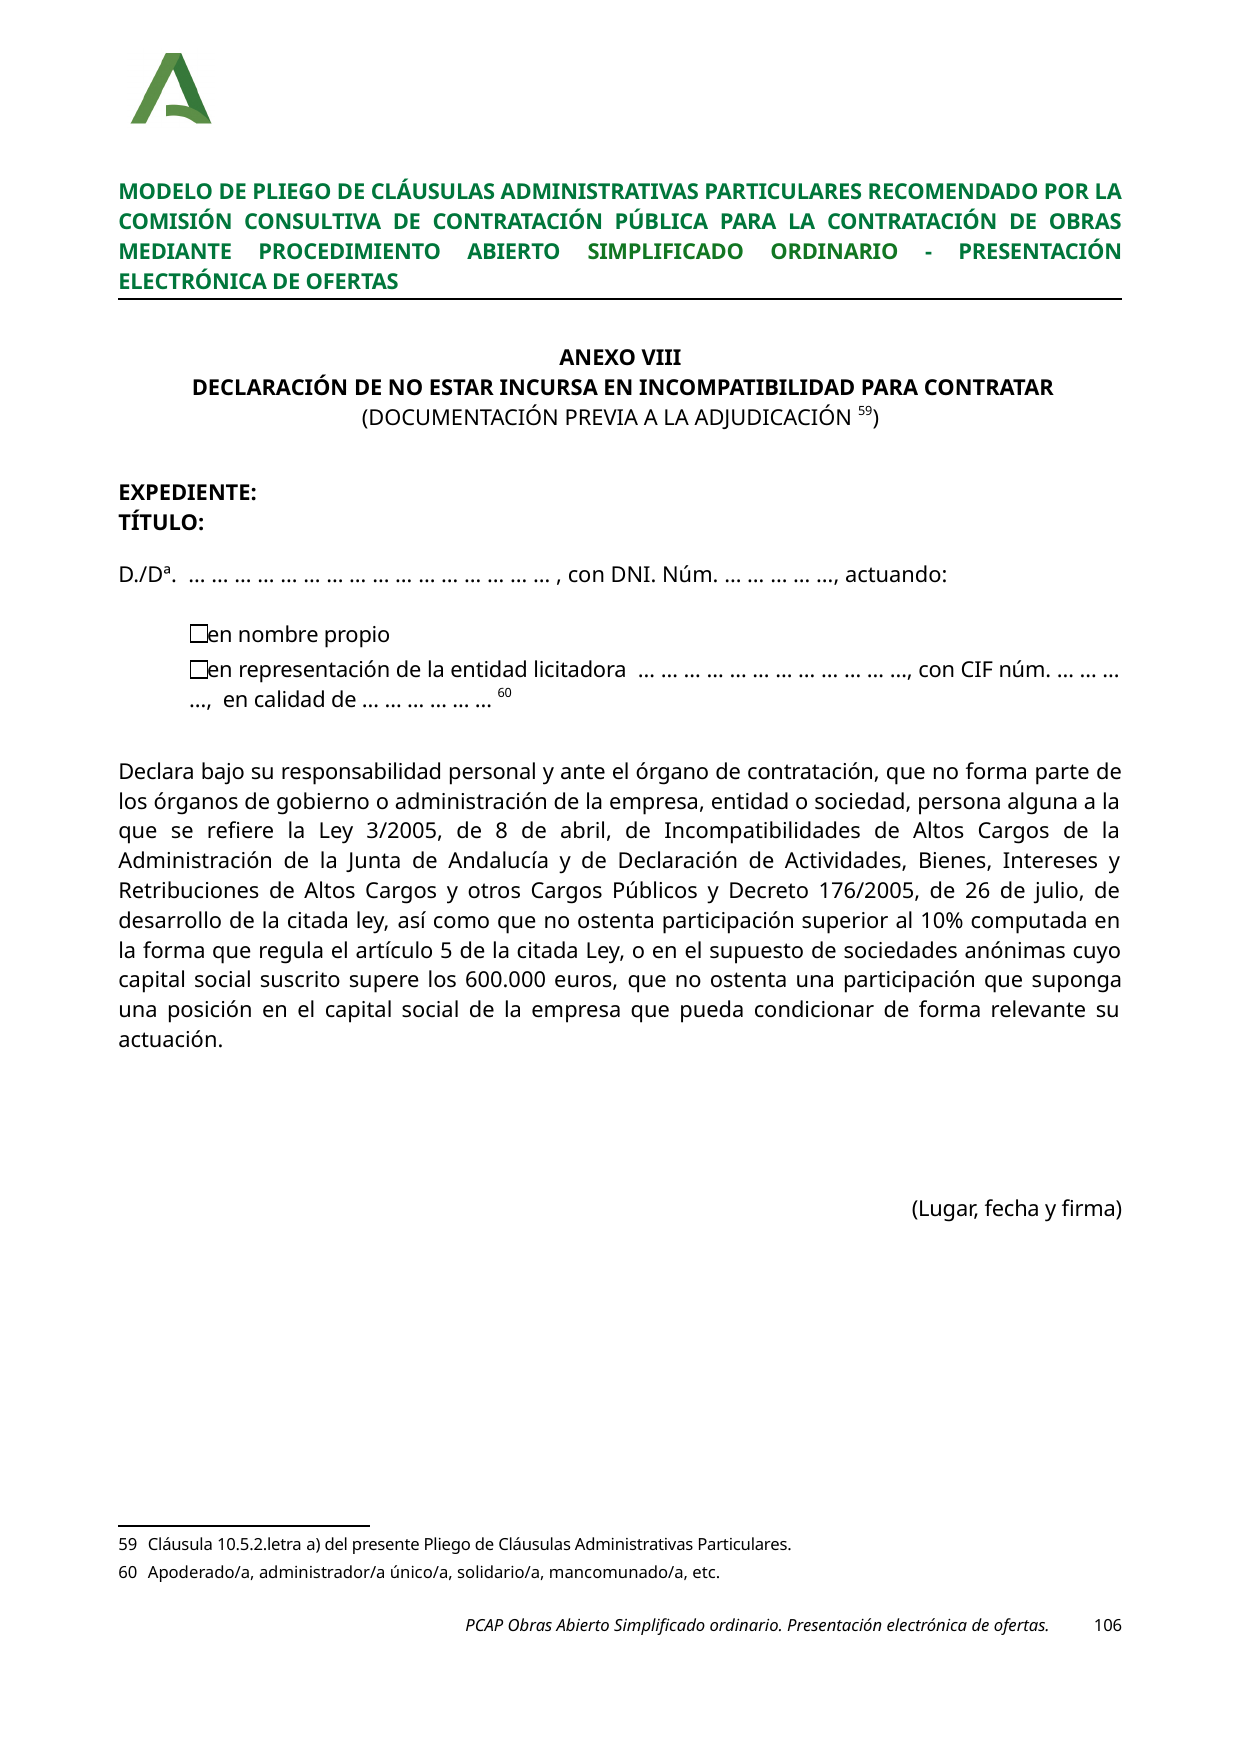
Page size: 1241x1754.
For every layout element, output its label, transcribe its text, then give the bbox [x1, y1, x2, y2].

text EXPEDIENTE: [118, 477, 1122, 507]
text en representación de la entidad licitadora … … … … … … … … … … … …, con CIF núm. … … … …, en calidad de … … … … … … [189, 654, 1122, 714]
text Cláusula 10.5.2.letra a) del presente Pliego de Cláusulas Administrativas Particulares. [118, 1532, 1122, 1555]
text MODELO DE PLIEGO DE CLÁUSULAS ADMINISTRATIVAS PARTICULARES RECOMENDADO POR LA COMISIÓN CONSULTIVA DE CONTRATACIÓN PÚBLICA PARA LA CONTRATACIÓN DE OBRAS MEDIANTE PROCEDIMIENTO ABIERTO SIMPLIFICADO ORDINARIO - PRESENTACIÓN ELECTRÓNICA DE OFERTAS [118, 176, 1122, 298]
text ANEXO VIII [118, 342, 1122, 372]
text DECLARACIÓN DE NO ESTAR INCURSA EN INCOMPATIBILIDAD PARA CONTRATAR [118, 372, 1122, 402]
text D./Dª. … … … … … … … … … … … … … … … … , con DNI. Núm. … … … … …, actuando: [118, 559, 1122, 589]
picture [127, 48, 216, 128]
text en nombre propio [189, 619, 1122, 648]
text (Lugar, fecha y firma) [118, 1193, 1122, 1223]
text (DOCUMENTACIÓN PREVIA A LA ADJUDICACIÓN ) [118, 402, 1122, 431]
text Declara bajo su responsabilidad personal y ante el órgano de contratación, que no forma parte de los órganos de gobierno o administración de la empresa, entidad o sociedad, persona alguna a la que se refiere la Ley 3/2005, de 8 de abril, de Incompatibilidades de Altos Cargos de la Administración de la Junta de Andalucía y de Declaración de Actividades, Bienes, Intereses y Retribuciones de Altos Cargos y otros Cargos Públicos y Decreto 176/2005, de 26 de julio, de desarrollo de la citada ley, así como que no ostenta participación superior al 10% computada en la forma que regula el artículo 5 de la citada Ley, o en el supuesto de sociedades anónimas cuyo capital social suscrito supere los 600.000 euros, que no ostenta una participación que suponga una posición en el capital social de la empresa que pueda condicionar de forma relevante su actuación. [118, 756, 1122, 1054]
text TÍTULO: [118, 507, 1122, 536]
text Apoderado/a, administrador/a único/a, solidario/a, mancomunado/a, etc. [118, 1561, 1122, 1584]
